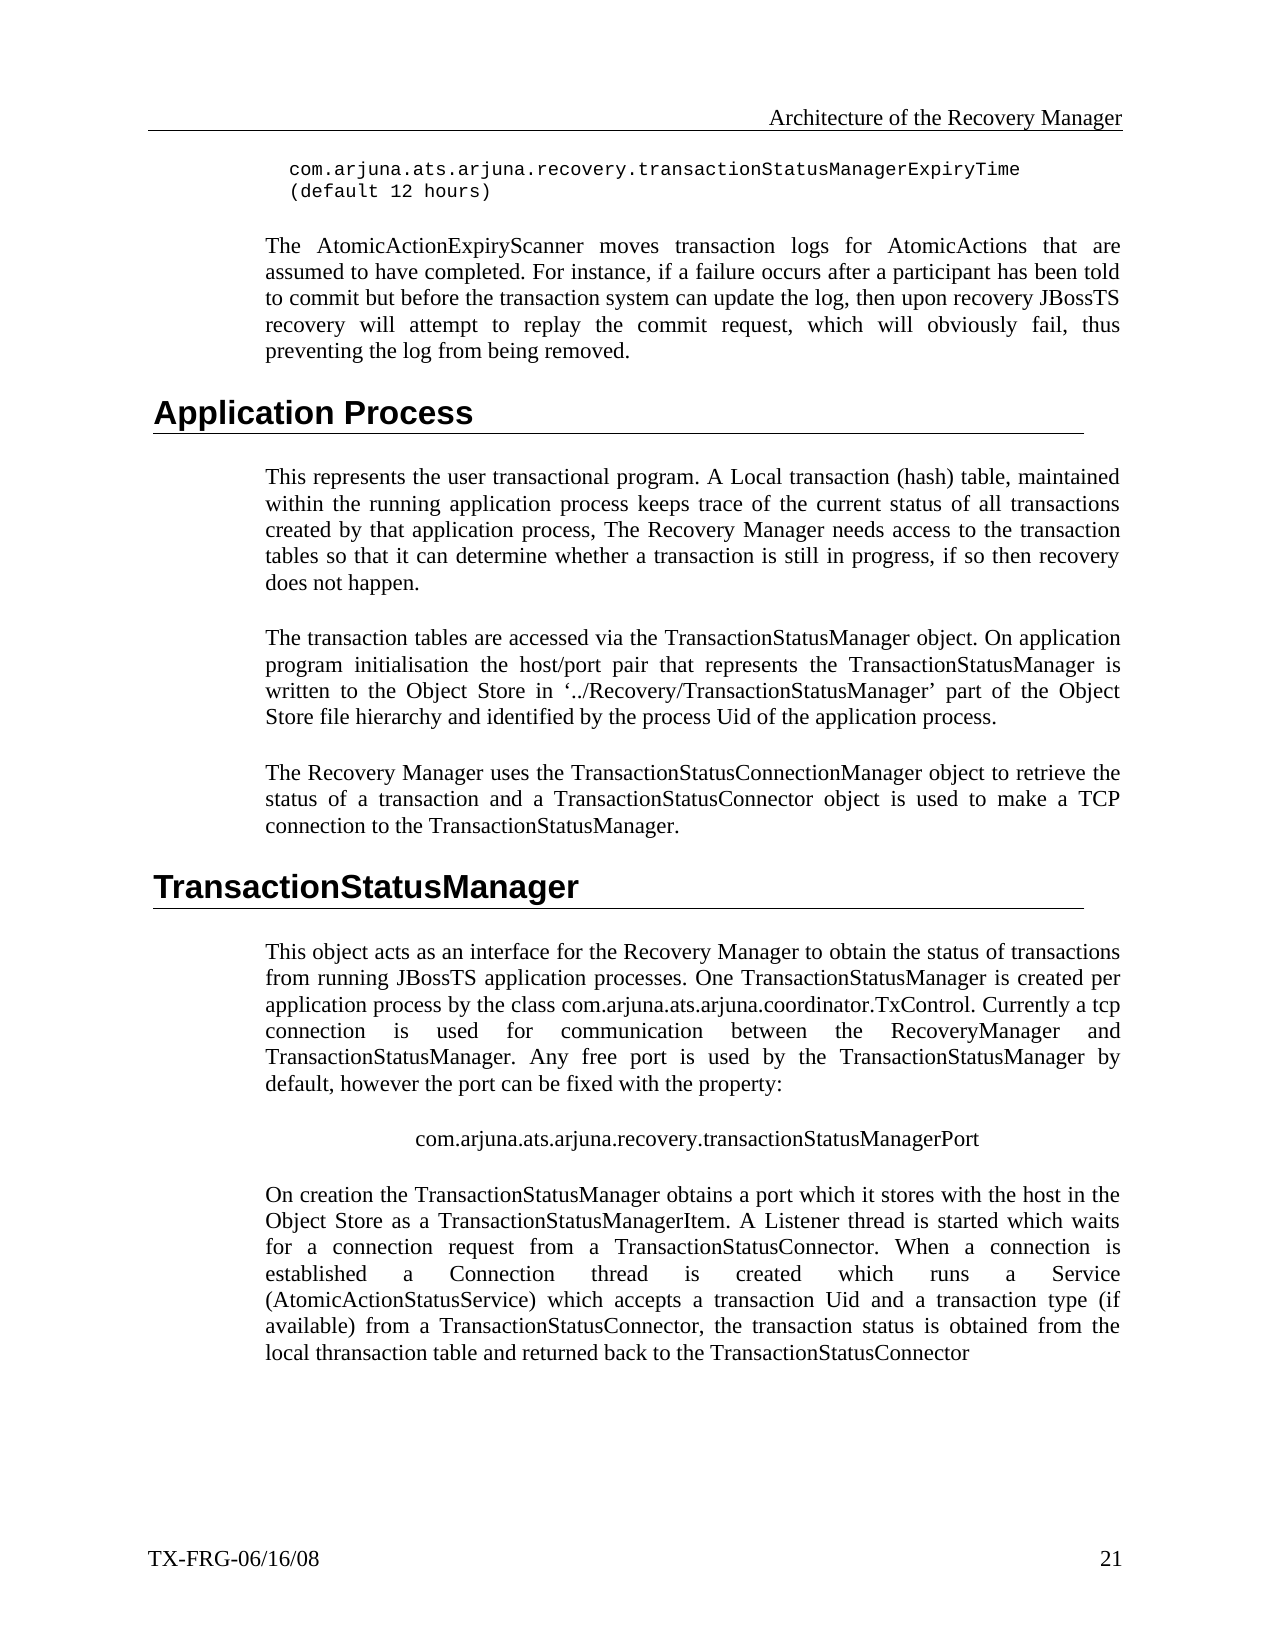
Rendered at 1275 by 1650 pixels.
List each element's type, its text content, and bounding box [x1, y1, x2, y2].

text com.arjuna.ats.arjuna.recovery.transactionStatusManagerExpiryTime (default 12 hours) [265, 160, 1122, 203]
text The Recovery Manager uses the TransactionStatusConnectionManager object to retrieve the status of a transaction and a TransactionStatusConnector object is used to make a TCP connection to the TransactionStatusManager. [265, 759, 1122, 838]
subtitle TransactionStatusManager [153, 867, 1084, 908]
subtitle Application Process [153, 393, 1084, 433]
text This represents the user transactional program. A Local transaction (hash) table, maintained within the running application process keeps trace of the current status of all transactions created by that application process, The Recovery Manager needs access to the transaction tables so that it can determine whether a transaction is still in progress, if so then recovery does not happen. [265, 463, 1122, 595]
text This object acts as an interface for the Recovery Manager to obtain the status of transactions from running JBossTS application processes. One TransactionStatusManager is created per application process by the class com.arjuna.ats.arjuna.coordinator.TxControl. Currently a tcp connection is used for communication between the RecoveryManager and TransactionStatusManager. Any free port is used by the TransactionStatusManager by default, however the port can be fixed with the property: [265, 938, 1122, 1096]
text The transaction tables are accessed via the TransactionStatusManager object. On application program initialisation the host/port pair that represents the TransactionStatusManager is written to the Object Store in ‘../Recovery/TransactionStatusManager’ part of the Object Store file hierarchy and identified by the process Uid of the application process. [265, 624, 1122, 730]
text On creation the TransactionStatusManager obtains a port which it stores with the host in the Object Store as a TransactionStatusManagerItem. A Listener thread is started which waits for a connection request from a TransactionStatusConnector. When a connection is established a Connection thread is created which runs a Service (AtomicActionStatusService) which accepts a transaction Uid and a transaction type (if available) from a TransactionStatusConnector, the transaction status is obtained from the local thransaction table and returned back to the TransactionStatusConnector [265, 1181, 1122, 1365]
text The AtomicActionExpiryScanner moves transaction logs for AtomicActions that are assumed to have completed. For instance, if a failure occurs after a participant has been told to commit but before the transaction system can update the log, then upon recovery JBossTS recovery will attempt to replay the commit request, which will obviously fail, thus preventing the log from being removed. [265, 232, 1122, 363]
text com.arjuna.ats.arjuna.recovery.transactionStatusManagerPort [265, 1125, 1122, 1152]
